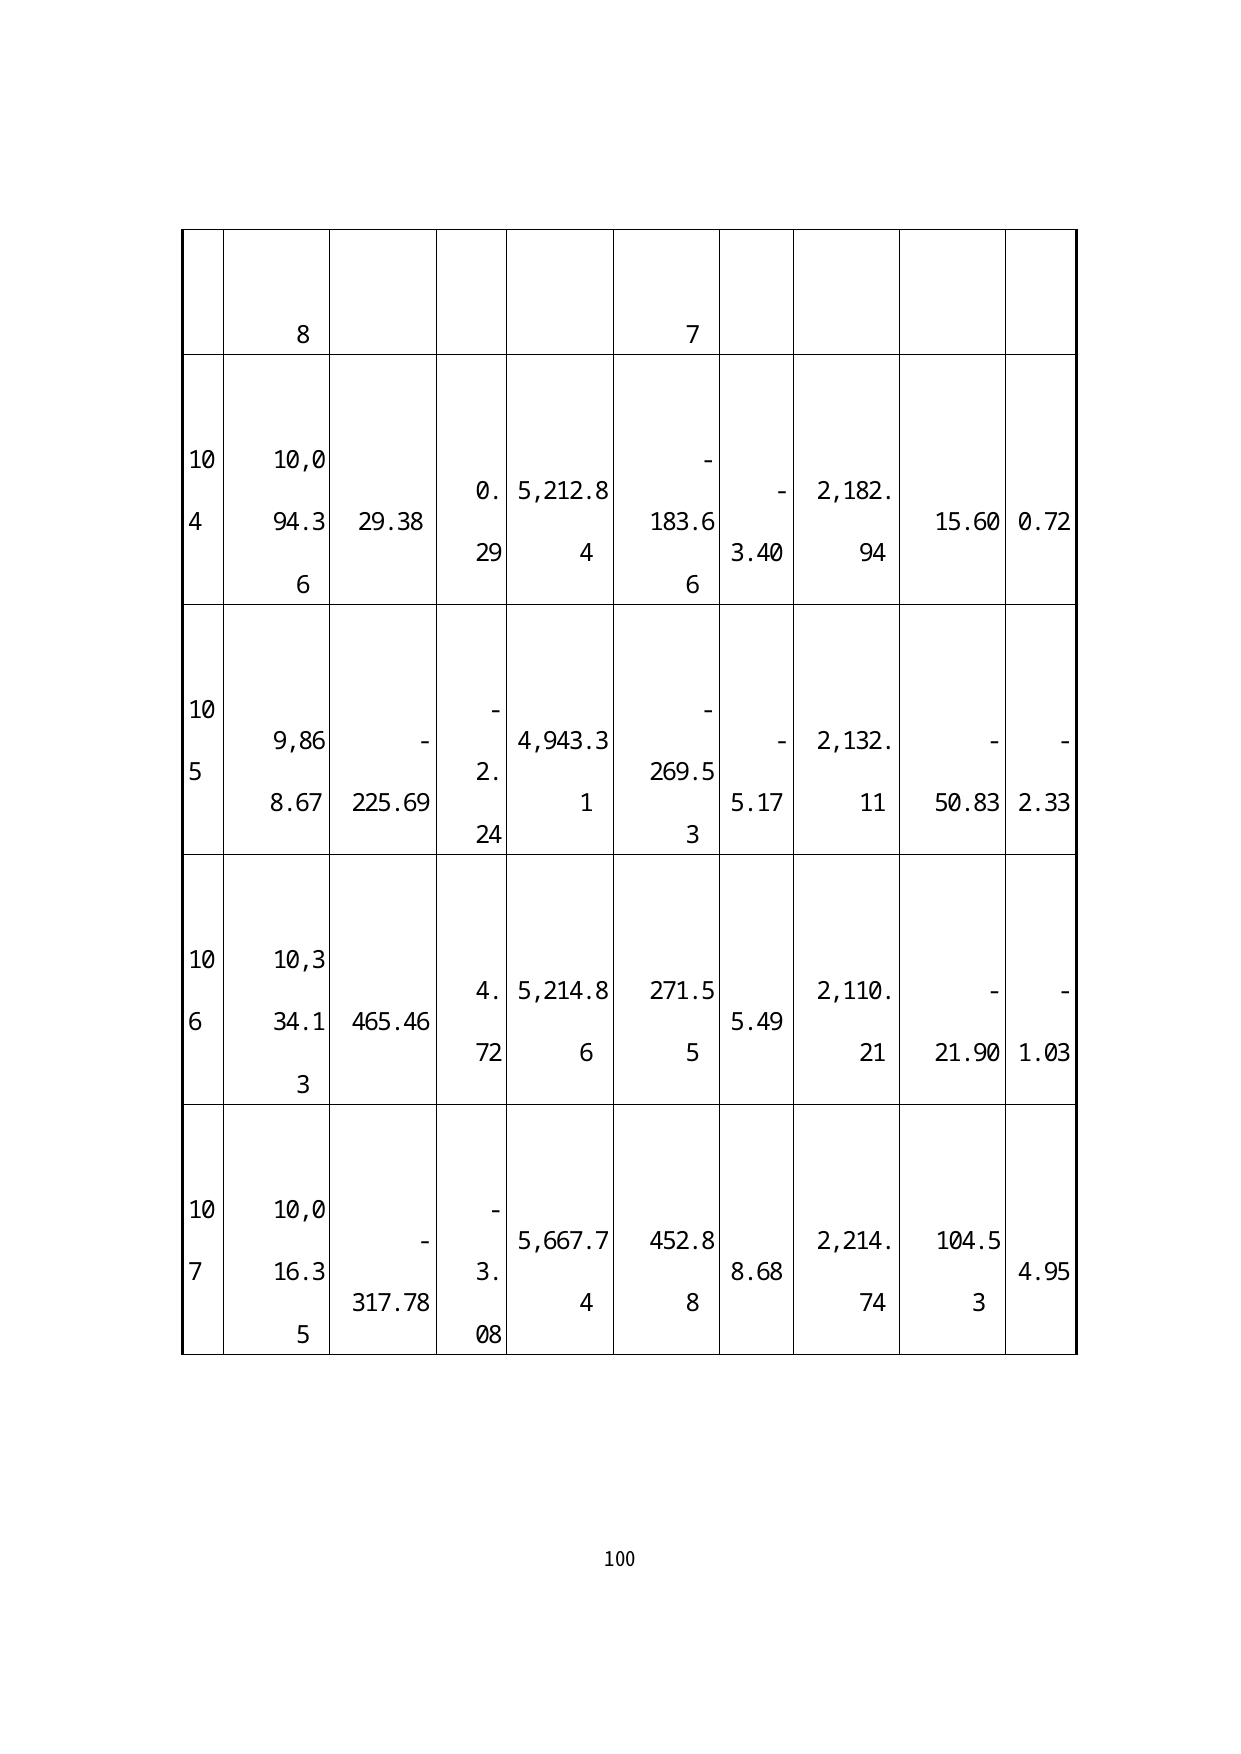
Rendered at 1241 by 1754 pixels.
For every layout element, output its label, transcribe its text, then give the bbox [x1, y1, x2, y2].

table_cell [437, 230, 506, 354]
table_cell [794, 230, 899, 354]
table_cell 4,943.31 [507, 605, 613, 854]
table_cell 106 [184, 855, 223, 1104]
table_cell [507, 230, 613, 354]
table_cell -1.03 [1006, 855, 1075, 1104]
table_cell -50.83 [900, 605, 1005, 854]
table_cell 8 [224, 230, 329, 354]
table_cell 29.38 [330, 355, 436, 604]
table_cell -2.24 [437, 605, 506, 854]
table_cell 9,868.67 [224, 605, 329, 854]
table_cell 452.88 [614, 1105, 719, 1354]
table_cell 8.68 [720, 1105, 793, 1354]
table_cell 10,016.35 [224, 1105, 329, 1354]
table_cell 5,214.86 [507, 855, 613, 1104]
table_cell 465.46 [330, 855, 436, 1104]
table_cell 2,182.94 [794, 355, 899, 604]
table_cell 4.95 [1006, 1105, 1075, 1354]
table_cell -225.69 [330, 605, 436, 854]
table_cell 15.60 [900, 355, 1005, 604]
table_cell -3.08 [437, 1105, 506, 1354]
table_cell 104 [184, 355, 223, 604]
table_cell 2,132.11 [794, 605, 899, 854]
table_cell -21.90 [900, 855, 1005, 1104]
table_cell -183.66 [614, 355, 719, 604]
table_cell 271.55 [614, 855, 719, 1104]
table_cell 104.53 [900, 1105, 1005, 1354]
table_cell -2.33 [1006, 605, 1075, 854]
table_cell 4.72 [437, 855, 506, 1104]
table_cell [184, 230, 223, 354]
table_cell -317.78 [330, 1105, 436, 1354]
table_cell -5.17 [720, 605, 793, 854]
table_cell 10,094.36 [224, 355, 329, 604]
table_cell 7 [614, 230, 719, 354]
table_cell 2,214.74 [794, 1105, 899, 1354]
table_cell 5,212.84 [507, 355, 613, 604]
table_cell 5,667.74 [507, 1105, 613, 1354]
table_cell 0.72 [1006, 355, 1075, 604]
table_cell 0.29 [437, 355, 506, 604]
table_cell [720, 230, 793, 354]
table_cell [330, 230, 436, 354]
table_cell 5.49 [720, 855, 793, 1104]
table_cell [1006, 230, 1075, 354]
table_cell 10,334.13 [224, 855, 329, 1104]
table_cell -3.40 [720, 355, 793, 604]
table_cell 105 [184, 605, 223, 854]
table_cell [900, 230, 1005, 354]
table_cell 2,110.21 [794, 855, 899, 1104]
table_cell 107 [184, 1105, 223, 1354]
table_cell -269.53 [614, 605, 719, 854]
